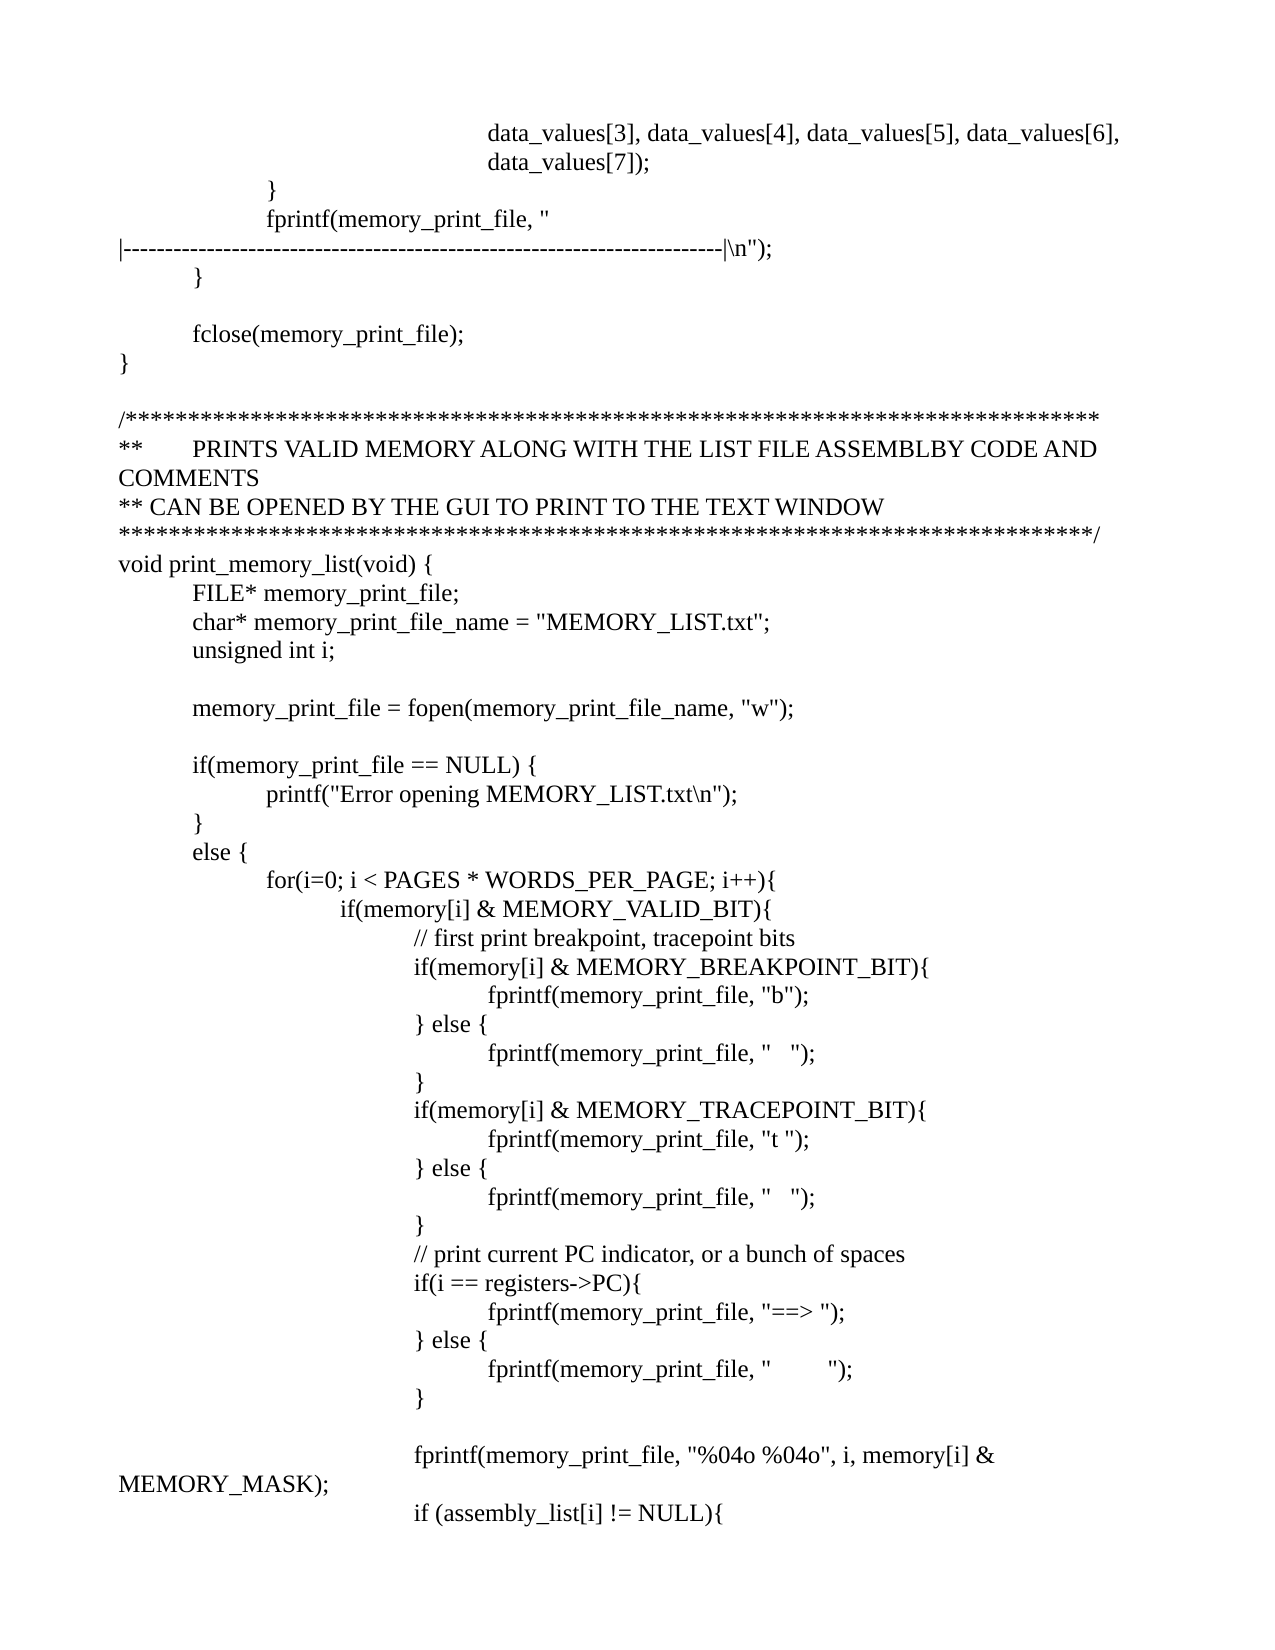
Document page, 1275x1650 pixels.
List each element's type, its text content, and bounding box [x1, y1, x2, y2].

text FILE* memory_print_file; [118, 578, 1157, 607]
text } else { [118, 1009, 1157, 1038]
text } else { [118, 1326, 1157, 1354]
text fprintf(memory_print_file, "==> "); [118, 1297, 1157, 1326]
text } [118, 808, 1157, 837]
text fprintf(memory_print_file, "t "); [118, 1124, 1157, 1153]
text if(memory[i] & MEMORY_VALID_BIT){ [118, 894, 1157, 923]
text fprintf(memory_print_file, "b"); [118, 981, 1157, 1009]
text } [118, 1383, 1157, 1412]
text } [118, 1067, 1157, 1096]
text } [118, 262, 1157, 291]
text ******************************************************************************/ [118, 521, 1157, 549]
text if(memory[i] & MEMORY_TRACEPOINT_BIT){ [118, 1096, 1157, 1124]
text else { [118, 837, 1157, 866]
text } [118, 348, 1157, 377]
text if(memory_print_file == NULL) { [118, 751, 1157, 779]
text if(i == registers->PC){ [118, 1268, 1157, 1297]
text fprintf(memory_print_file, " "); [118, 1038, 1157, 1067]
text } [118, 1211, 1157, 1239]
text } [118, 176, 1157, 204]
text } else { [118, 1153, 1157, 1182]
text ** CAN BE OPENED BY THE GUI TO PRINT TO THE TEXT WINDOW [118, 492, 1157, 521]
text // print current PC indicator, or a bunch of spaces [118, 1239, 1157, 1268]
text /****************************************************************************** [118, 406, 1157, 434]
text if(memory[i] & MEMORY_BREAKPOINT_BIT){ [118, 952, 1157, 981]
text fclose(memory_print_file); [118, 319, 1157, 348]
text data_values[7]); [118, 147, 1157, 176]
text // first print breakpoint, tracepoint bits [118, 923, 1157, 952]
text printf("Error opening MEMORY_LIST.txt\n"); [118, 779, 1157, 808]
text void print_memory_list(void) { [118, 549, 1157, 578]
text memory_print_file = fopen(memory_print_file_name, "w"); [118, 693, 1157, 722]
text fprintf(memory_print_file, " |------------------------------------------------------------------------|\n"); [118, 204, 1157, 262]
text char* memory_print_file_name = "MEMORY_LIST.txt"; [118, 607, 1157, 636]
text if (assembly_list[i] != NULL){ [118, 1498, 1157, 1527]
text unsigned int i; [118, 636, 1157, 664]
text fprintf(memory_print_file, "%04o %04o", i, memory[i] & MEMORY_MASK); [118, 1441, 1157, 1498]
text for(i=0; i < PAGES * WORDS_PER_PAGE; i++){ [118, 866, 1157, 894]
text fprintf(memory_print_file, " "); [118, 1182, 1157, 1211]
text ** PRINTS VALID MEMORY ALONG WITH THE LIST FILE ASSEMBLBY CODE AND COMMENTS [118, 434, 1157, 492]
text data_values[3], data_values[4], data_values[5], data_values[6], [118, 118, 1157, 147]
text fprintf(memory_print_file, " "); [118, 1354, 1157, 1383]
